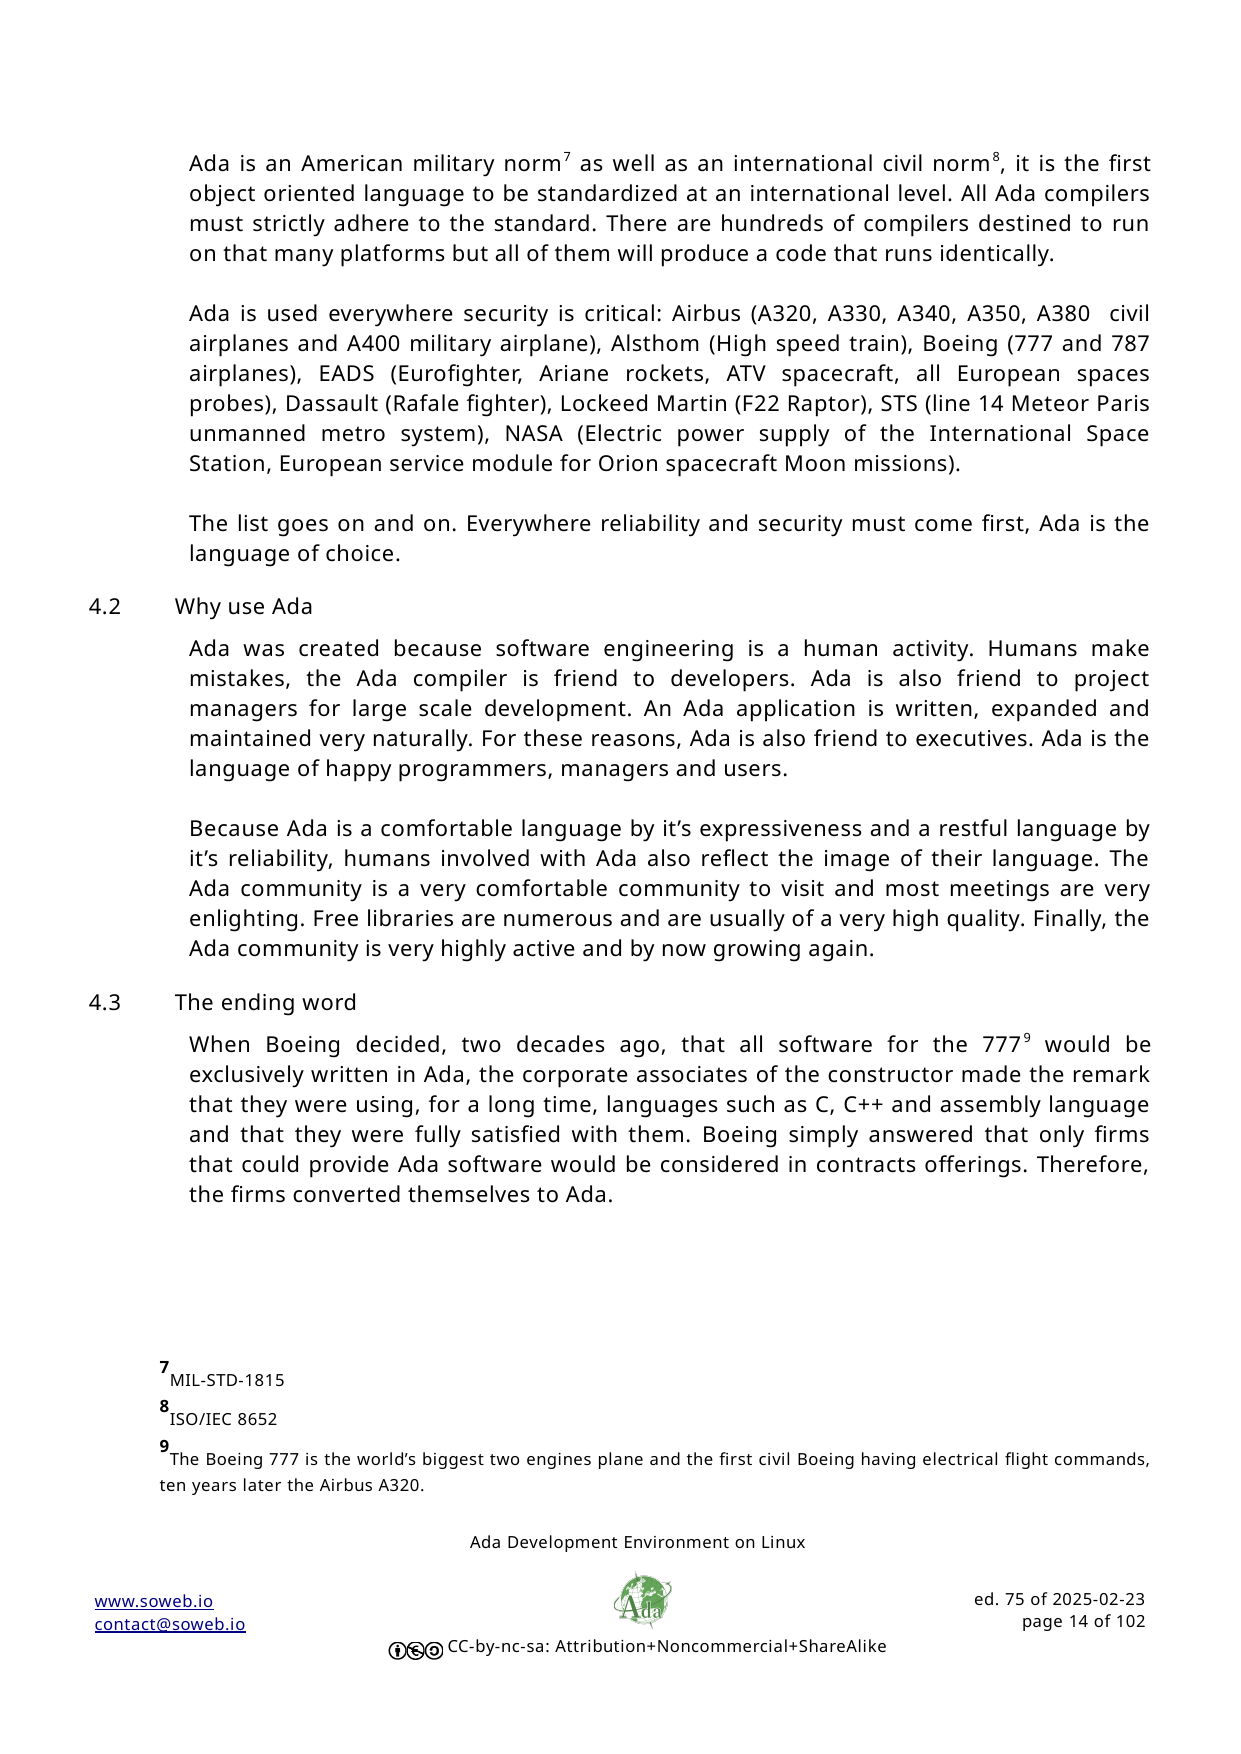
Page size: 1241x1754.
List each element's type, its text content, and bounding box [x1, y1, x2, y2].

text When Boeing decided, two decades ago, that all software for the 777 would be exclusively written in Ada, the corporate associates of the constructor made the remark that they were using, for a long time, languages such as C, C++ and assembly language and that they were fully satisfied with them. Boeing simply answered that only firms that could provide Ada software would be considered in contracts offerings. Therefore, the firms converted themselves to Ada. [189, 1028, 1152, 1208]
picture [388, 1642, 443, 1660]
subtitle Why use Ada [88, 591, 1152, 621]
text Ada is an American military norm as well as an international civil norm, it is the first object oriented language to be standardized at an international level. All Ada compilers must strictly adhere to the standard. There are hundreds of compilers destined to run on that many platforms but all of them will produce a code that runs identically. [189, 148, 1152, 268]
text ISO/IEC 8652 [159, 1395, 1152, 1434]
text MIL-STD-1815 [159, 1355, 1152, 1395]
picture [613, 1571, 672, 1630]
text The list goes on and on. Everywhere reliability and security must come first, Ada is the language of choice. [189, 508, 1152, 568]
subtitle The ending word [88, 987, 1152, 1017]
text Because Ada is a comfortable language by it’s expressiveness and a restful language by it’s reliability, humans involved with Ada also reflect the image of their language. The Ada community is a very comfortable community to visit and most meetings are very enlighting. Free libraries are numerous and are usually of a very high quality. Finally, the Ada community is very highly active and by now growing again. [189, 813, 1152, 963]
text Ada is used everywhere security is critical: Airbus (A320, A330, A340, A350, A380 civil airplanes and A400 military airplane), Alsthom (High speed train), Boeing (777 and 787 airplanes), EADS (Eurofighter, Ariane rockets, ATV spacecraft, all European spaces probes), Dassault (Rafale fighter), Lockeed Martin (F22 Raptor), STS (line 14 Meteor Paris unmanned metro system), NASA (Electric power supply of the International Space Station, European service module for Orion spacecraft Moon missions). [189, 298, 1152, 478]
text The Boeing 777 is the world’s biggest two engines plane and the first civil Boeing having electrical flight commands, ten years later the Airbus A320. [159, 1434, 1152, 1496]
text Ada was created because software engineering is a human activity. Humans make mistakes, the Ada compiler is friend to developers. Ada is also friend to project managers for large scale development. An Ada application is written, expanded and maintained very naturally. For these reasons, Ada is also friend to executives. Ada is the language of happy programmers, managers and users. [189, 633, 1152, 783]
